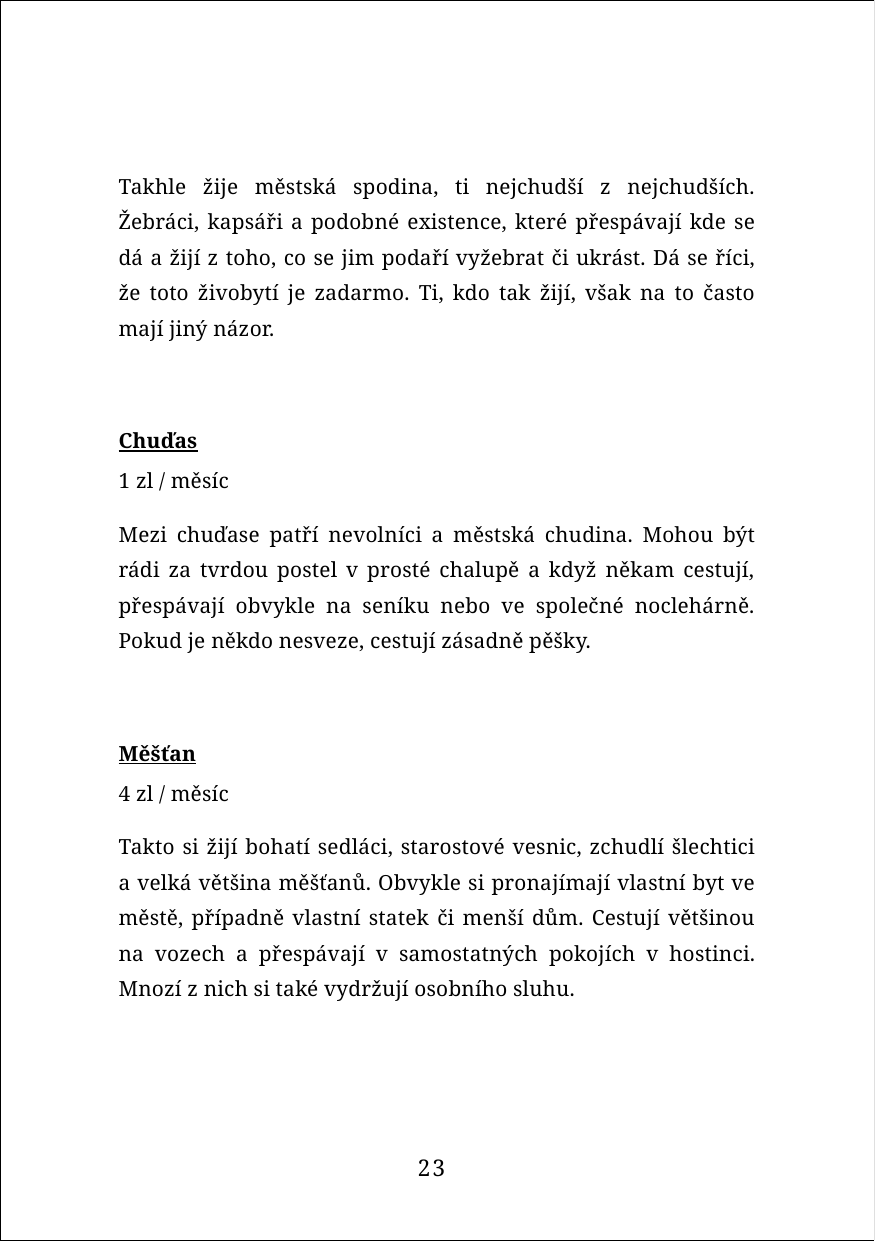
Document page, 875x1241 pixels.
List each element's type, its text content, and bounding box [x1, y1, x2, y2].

text Takhle žije městská spodina, ti nejchudší z nejchudších. Žebráci, kapsáři a podobné existence, které přespávají kde se dá a žijí z toho, co se jim podaří vyžebrat či ukrást. Dá se říci, že toto živobytí je zadarmo. Ti, kdo tak žijí, však na to často mají jiný názor. [118, 172, 756, 342]
subtitle Chuďas [118, 426, 756, 455]
subtitle Měšťan [118, 739, 756, 767]
text 1 zl / měsíc [118, 466, 756, 495]
text Takto si žijí bohatí sedláci, starostové vesnic, zchudlí šlechtici a velká většina měšťanů. Obvykle si pronajímají vlastní byt ve městě, případně vlastní statek či menší dům. Cestují většinou na vozech a přespávají v samostatných pokojích v hostinci. Mnozí z nich si také vydržují osobního sluhu. [118, 832, 756, 1003]
text Mezi chuďase patří nevolníci a městská chudina. Mohou být rádi za tvrdou postel v prosté chalupě a když někam cestují, přespávají obvykle na seníku nebo ve společné noclehárně. Pokud je někdo nesveze, cestují zásadně pěšky. [118, 520, 756, 655]
text 4 zl / měsíc [118, 779, 756, 807]
